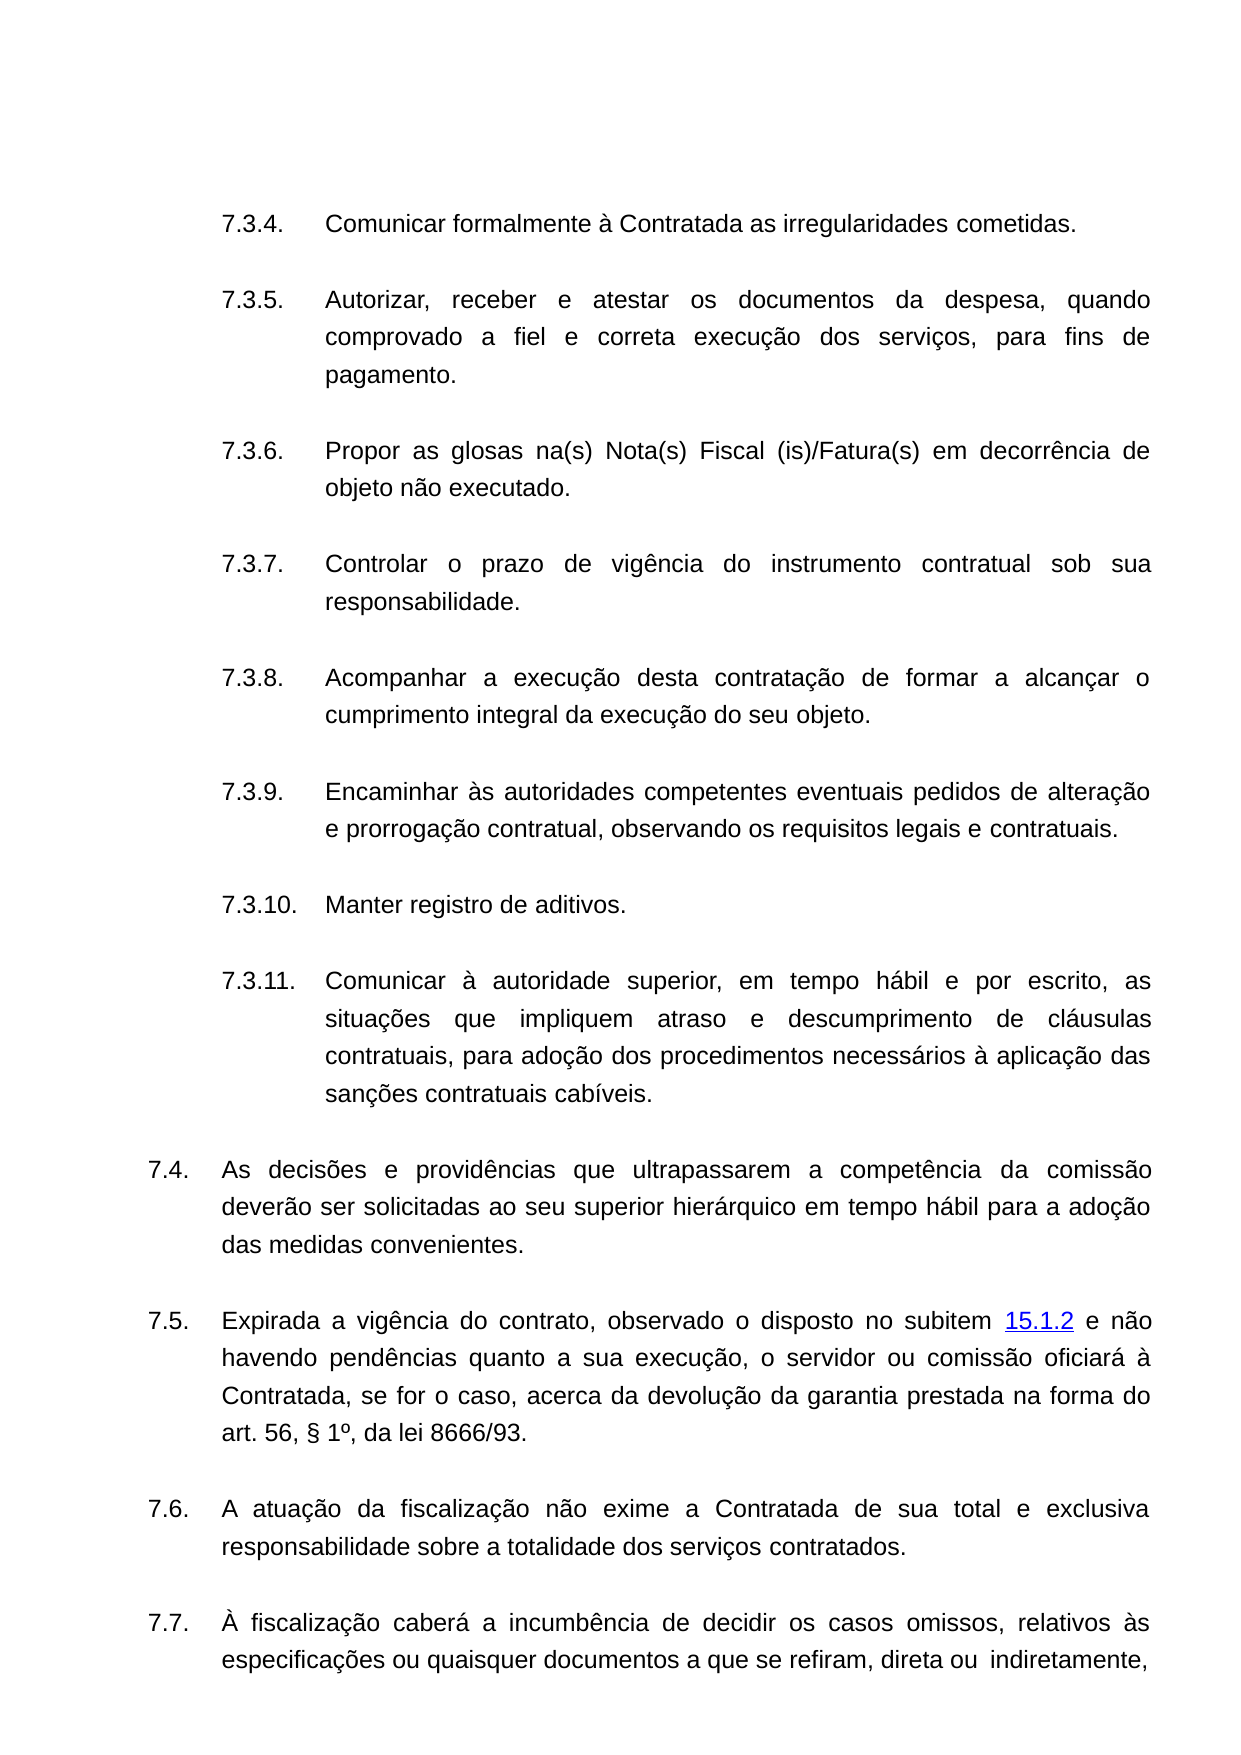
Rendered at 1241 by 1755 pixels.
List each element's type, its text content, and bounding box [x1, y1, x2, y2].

list Expirada a vigência do contrato, observado o disposto no subitem 15.1.2 e não havendo pendências quanto a sua execução, o servidor ou comissão oficiará à Contratada, se for o caso, acerca da devolução da garantia prestada na forma do art. 56, § 1º, da lei 8666/93. [148, 1297, 1152, 1447]
list Manter registro de aditivos. [221, 881, 1163, 919]
list Propor as glosas na(s) Nota(s) Fiscal (is)/Fatura(s) em decorrência de objeto não executado. [221, 427, 1152, 502]
list Autorizar, receber e atestar os documentos da despesa, quando comprovado a fiel e correta execução dos serviços, para fins de pagamento. [221, 276, 1152, 388]
list Comunicar formalmente à Contratada as irregularidades cometidas. [221, 200, 1163, 237]
list A atuação da fiscalização não exime a Contratada de sua total e exclusiva responsabilidade sobre a totalidade dos serviços contratados. [148, 1486, 1151, 1561]
list À fiscalização caberá a incumbência de decidir os casos omissos, relativos às especificações ou quaisquer documentos a que se refiram, direta ou indiretamente, [148, 1599, 1152, 1674]
list Controlar o prazo de vigência do instrumento contratual sob sua responsabilidade. [221, 541, 1152, 616]
list Comunicar à autoridade superior, em tempo hábil e por escrito, as situações que impliquem atraso e descumprimento de cláusulas contratuais, para adoção dos procedimentos necessários à aplicação das sanções contratuais cabíveis. [221, 957, 1152, 1107]
list As decisões e providências que ultrapassarem a competência da comissão deverão ser solicitadas ao seu superior hierárquico em tempo hábil para a adoção das medidas convenientes. [148, 1146, 1152, 1258]
list Encaminhar às autoridades competentes eventuais pedidos de alteração e prorrogação contratual, observando os requisitos legais e contratuais. [221, 768, 1151, 843]
list Acompanhar a execução desta contratação de formar a alcançar o cumprimento integral da execução do seu objeto. [221, 654, 1151, 729]
